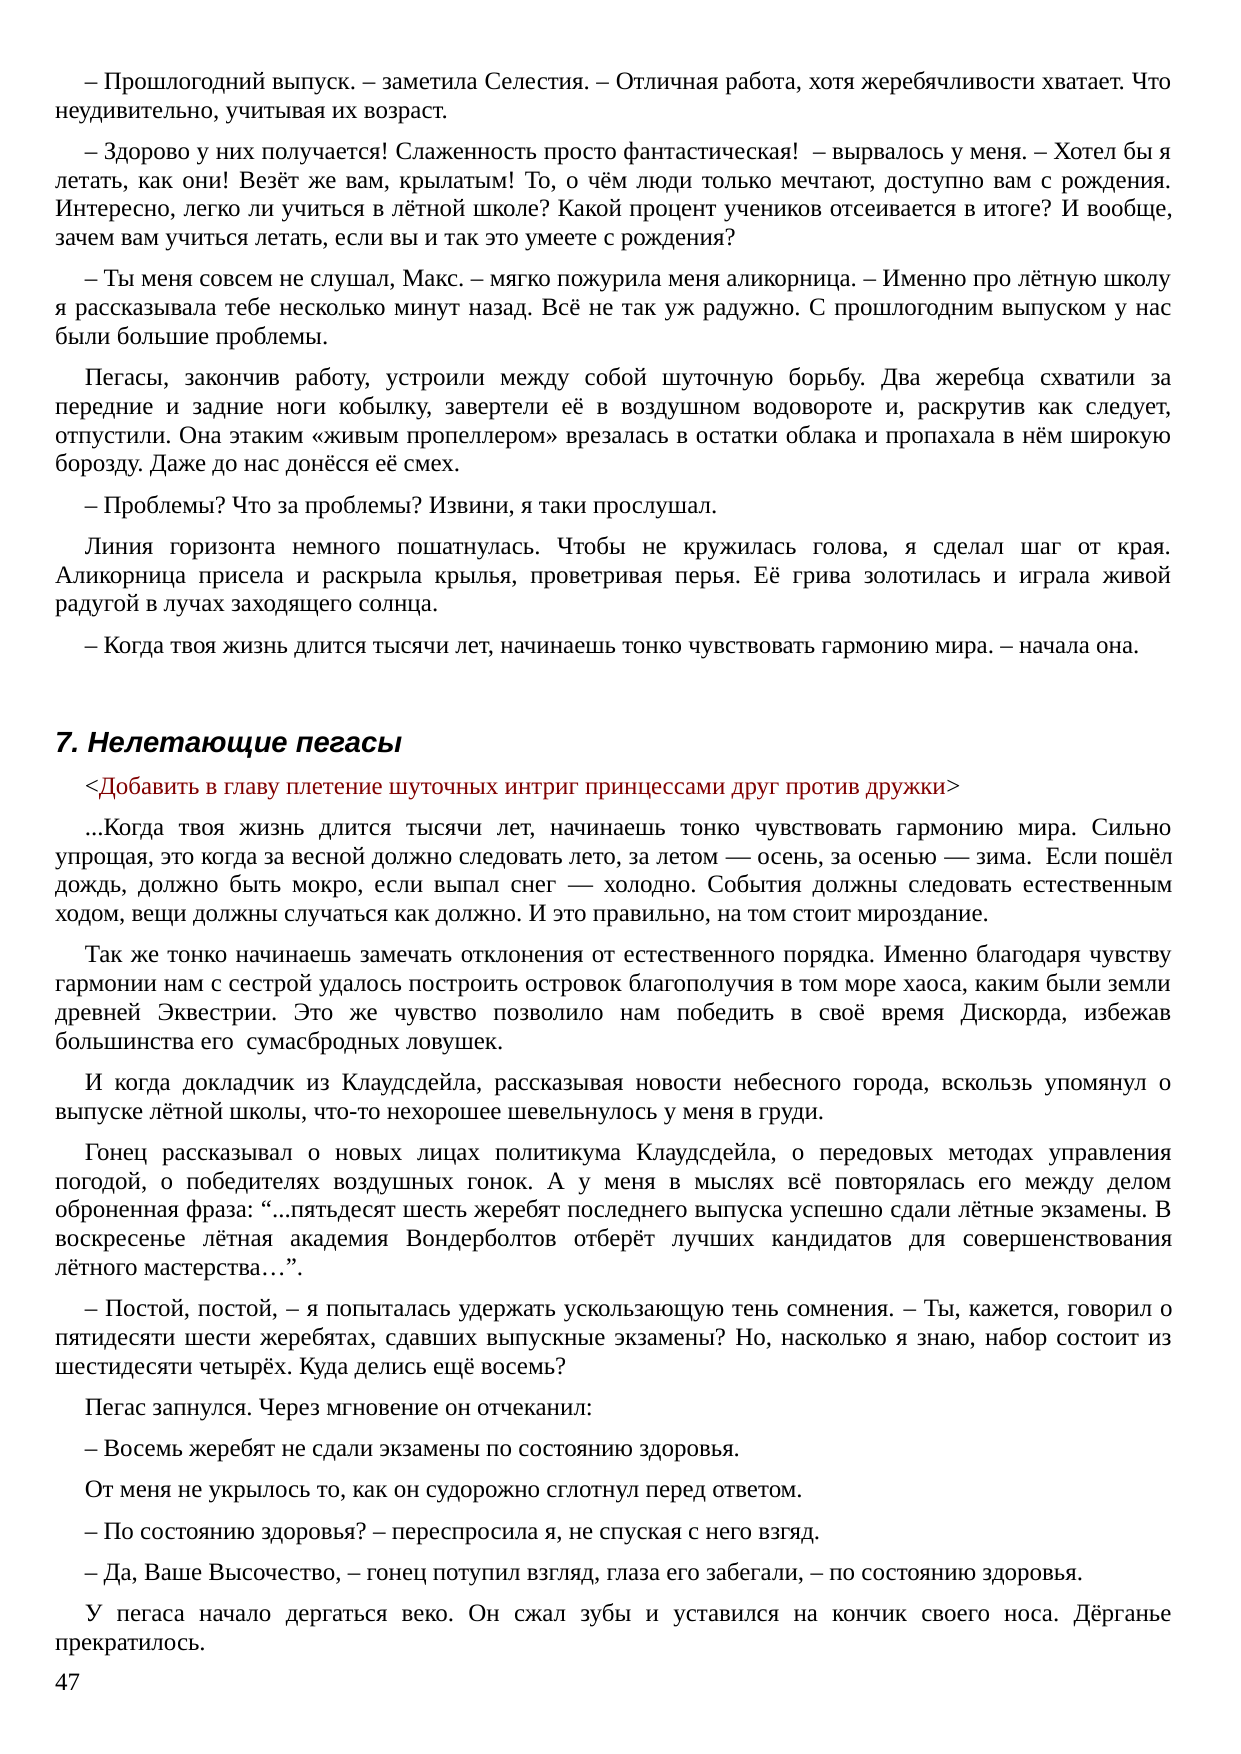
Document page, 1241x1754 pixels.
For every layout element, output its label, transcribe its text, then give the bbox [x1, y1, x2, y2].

text ...Когда твоя жизнь длится тысячи лет, начинаешь тонко чувствовать гармонию мира. Сильно упрощая, это когда за весной должно следовать лето, за летом — осень, за осенью — зима. Если пошёл дождь, должно быть мокро, если выпал снег — холодно. События должны следовать естественным ходом, вещи должны случаться как должно. И это правильно, на том стоит мироздание. [55, 812, 1173, 927]
text От меня не укрылось то, как он судорожно сглотнул перед ответом. [55, 1474, 1173, 1503]
text – Прошлогодний выпуск. – заметила Селестия. – Отличная работа, хотя жеребячливости хватает. Что неудивительно, учитывая их возраст. [55, 66, 1173, 123]
text – Когда твоя жизнь длится тысячи лет, начинаешь тонко чувствовать гармонию мира. – начала она. [55, 630, 1173, 658]
text И когда докладчик из Клаудсдейла, рассказывая новости небесного города, вскользь упомянул о выпуске лётной школы, что-то нехорошее шевельнулось у меня в груди. [55, 1067, 1173, 1124]
subtitle 7. Нелетающие пегасы [55, 725, 1173, 758]
text – Здорово у них получается! Слаженность просто фантастическая! – вырвалось у меня. – Хотел бы я летать, как они! Везёт же вам, крылатым! То, о чём люди только мечтают, доступно вам с рождения. Интересно, легко ли учиться в лётной школе? Какой процент учеников отсеивается в итоге? И вообще, зачем вам учиться летать, если вы и так это умеете с рождения? [55, 136, 1173, 251]
text – По состоянию здоровья? – переспросила я, не спуская с него взгяд. [55, 1516, 1173, 1544]
text Пегас запнулся. Через мгновение он отчеканил: [55, 1392, 1173, 1421]
text – Восемь жеребят не сдали экзамены по состоянию здоровья. [55, 1433, 1173, 1462]
text Гонец рассказывал о новых лицах политикума Клаудсдейла, о передовых методах управления погодой, о победителях воздушных гонок. А у меня в мыслях всё повторялась его между делом оброненная фраза: “...пятьдесят шесть жеребят последнего выпуска успешно сдали лётные экзамены. В воскресенье лётная академия Вондерболтов отберёт лучших кандидатов для совершенствования лётного мастерства…”. [55, 1137, 1173, 1281]
text Линия горизонта немного пошатнулась. Чтобы не кружилась голова, я сделал шаг от края. Аликорница присела и раскрыла крылья, проветривая перья. Её грива золотилась и играла живой радугой в лучах заходящего солнца. [55, 531, 1173, 617]
text – Проблемы? Что за проблемы? Извини, я таки прослушал. [55, 490, 1173, 518]
text Пегасы, закончив работу, устроили между собой шуточную борьбу. Два жеребца схватили за передние и задние ноги кобылку, завертели её в воздушном водовороте и, раскрутив как следует, отпустили. Она этаким «живым пропеллером» врезалась в остатки облака и пропахала в нём широкую борозду. Даже до нас донёсся её смех. [55, 362, 1173, 477]
text – Да, Ваше Высочество, – гонец потупил взгляд, глаза его забегали, – по состоянию здоровья. [55, 1557, 1173, 1586]
text У пегаса начало дергаться веко. Он сжал зубы и уставился на кончик своего носа. Дёрганье прекратилось. [55, 1598, 1173, 1656]
text <Добавить в главу плетение шуточных интриг принцессами друг против дружки> [55, 771, 1173, 799]
text Так же тонко начинаешь замечать отклонения от естественного порядка. Именно благодаря чувству гармонии нам с сестрой удалось построить островок благополучия в том море хаоса, каким были земли древней Эквестрии. Это же чувство позволило нам победить в своё время Дискорда, избежав большинства его сумасбродных ловушек. [55, 939, 1173, 1054]
text – Ты меня совсем не слушал, Макс. – мягко пожурила меня аликорница. – Именно про лётную школу я рассказывала тебе несколько минут назад. Всё не так уж радужно. С прошлогодним выпуском у нас были большие проблемы. [55, 263, 1173, 350]
text – Постой, постой, – я попыталась удержать ускользающую тень сомнения. – Ты, кажется, говорил о пятидесяти шести жеребятах, сдавших выпускные экзамены? Но, насколько я знаю, набор состоит из шестидесяти четырёх. Куда делись ещё восемь? [55, 1293, 1173, 1379]
